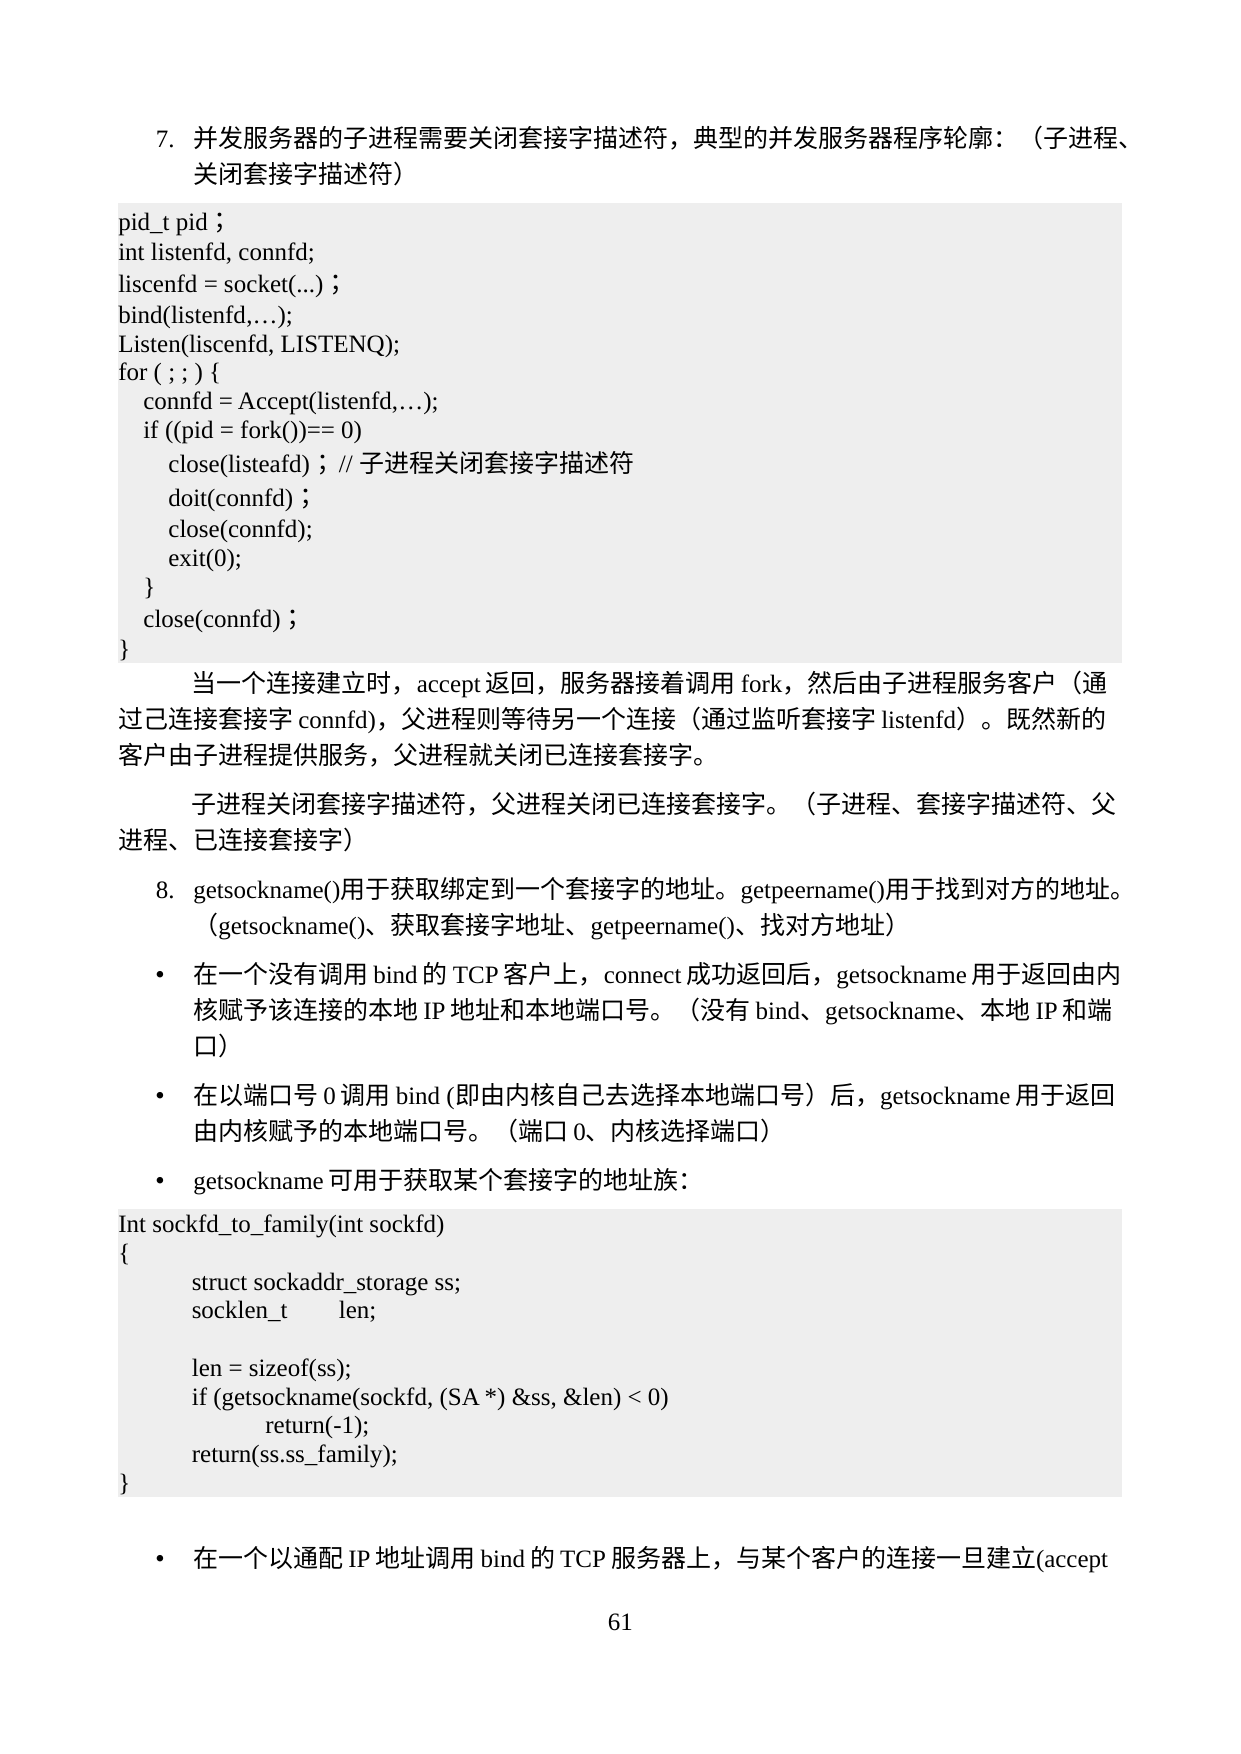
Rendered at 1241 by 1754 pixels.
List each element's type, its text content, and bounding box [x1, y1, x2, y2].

list getsockname()用于获取绑定到一个套接字的地址。getpeername()用于找到对方的地址。（getsockname()、获取套接字地址、getpeername()、找对方地址） [156, 869, 1122, 942]
list 在以端口号0调用bind (即由内核自己去选择本地端口号）后，getsockname用于返回由内核赋予的本地端口号。（端口0、内核选择端口） [156, 1076, 1122, 1148]
list 并发服务器的子进程需要关闭套接字描述符，典型的并发服务器程序轮廓：（子进程、关闭套接字描述符） [156, 118, 1122, 191]
list 在一个没有调用bind的TCP客户上，connect成功返回后，getsockname用于返回由内核赋予该连接的本地IP地址和本地端口号。（没有bind、getsockname、本地IP和端口） [156, 954, 1122, 1063]
list getsockname可用于获取某个套接字的地址族： [156, 1161, 1122, 1197]
text 当一个连接建立时，accept返回，服务器接着调用fork，然后由子进程服务客户（通过己连接套接字connfd)，父进程则等待另一个连接（通过监听套接字listenfd）。既然新的客户由子进程提供服务，父进程就关闭已连接套接字。 [118, 663, 1122, 772]
table_header Int sockfd_to_family(int sockfd) { struct sockaddr_storage ss; socklen_t len; len = sizeof(ss); if (getsockname(sockfd, (SA *) &ss, &len) < 0) return(-1); return(ss.ss_family); } [118, 1209, 1122, 1497]
list 在一个以通配IP地址调用bind的TCP服务器上，与某个客户的连接一旦建立(accept [156, 1538, 1122, 1574]
text 子进程关闭套接字描述符，父进程关闭已连接套接字。（子进程、套接字描述符、父进程、已连接套接字） [118, 784, 1122, 857]
table_header pid_t pid； int listenfd, connfd; liscenfd = socket(...)； bind(listenfd,…); Listen(liscenfd, LISTENQ); for ( ; ; ) { connfd = Accept(listenfd,…); if ((pid = fork())== 0) close(listeafd)； // 子进程关闭套接字描述符 doit(connfd)； close(connfd); exit(0); } close(connfd)； } [118, 203, 1122, 663]
